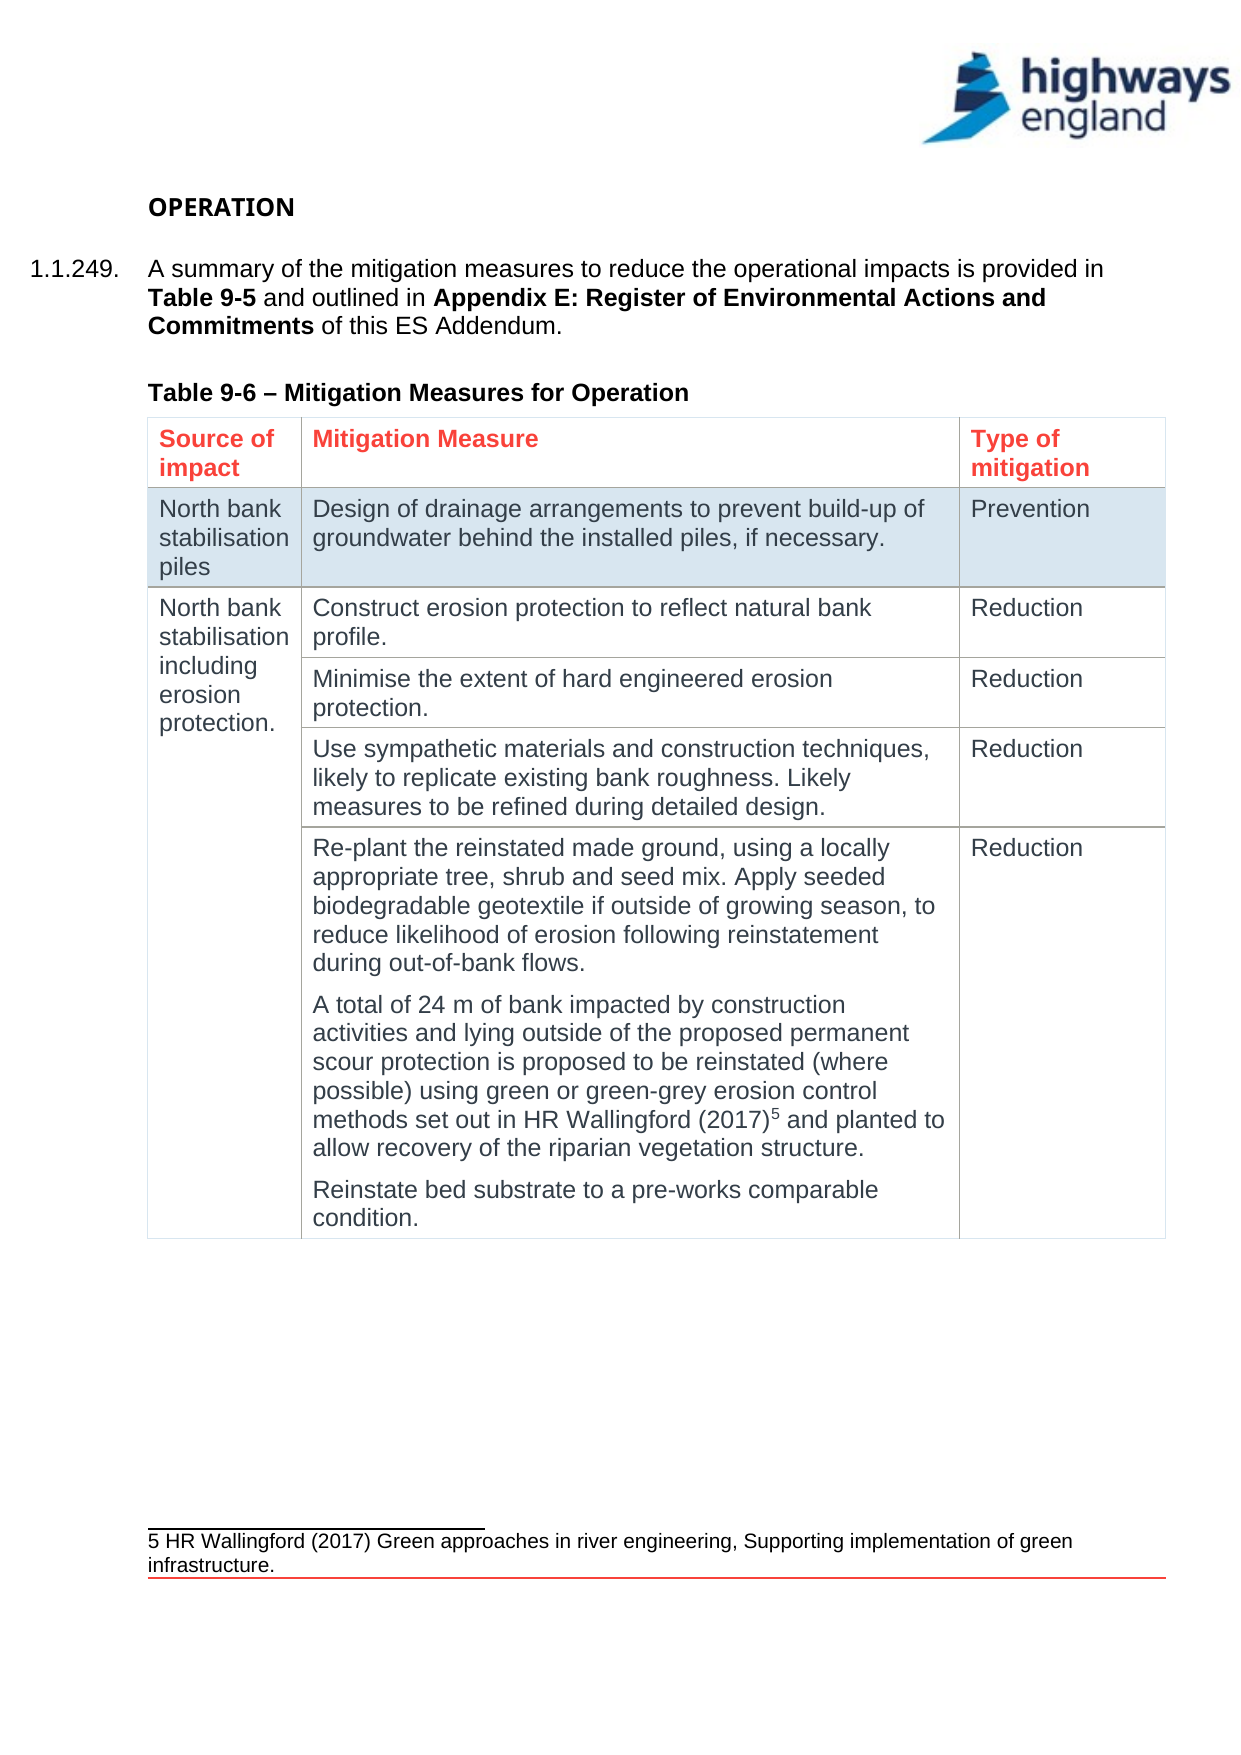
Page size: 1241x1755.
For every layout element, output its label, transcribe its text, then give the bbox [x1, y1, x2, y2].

table_cell Prevention [960, 488, 1165, 586]
table_cell North bank stabilisation including erosion protection. [148, 588, 301, 1238]
table_cell North bank stabilisation piles [148, 488, 301, 586]
text Table 9‑6 – Mitigation Measures for Operation [148, 378, 1166, 406]
table_header Mitigation Measure [302, 418, 959, 487]
table_cell Reduction [960, 588, 1165, 657]
table_cell Minimise the extent of hard engineered erosion protection. [302, 658, 959, 727]
table_cell Design of drainage arrangements to prevent build-up of groundwater behind the installed piles, if necessary. [302, 488, 959, 586]
table_header Type of mitigation [960, 418, 1165, 487]
table_cell Reduction [960, 828, 1165, 1238]
table_cell Construct erosion protection to reflect natural bank profile. [302, 588, 959, 657]
list A summary of the mitigation measures to reduce the operational impacts is provided in Table 9-5 and outlined in Appendix E: Register of Environmental Actions and Commitments of this ES Addendum. [29, 254, 1166, 340]
table_cell Reduction [960, 728, 1165, 826]
table_cell Reduction [960, 658, 1165, 727]
table_header Source of impact [148, 418, 301, 487]
table_cell Use sympathetic materials and construction techniques, likely to replicate existing bank roughness. Likely measures to be refined during detailed design. [302, 728, 959, 826]
table_cell Re-plant the reinstated made ground, using a locally appropriate tree, shrub and seed mix. Apply seeded biodegradable geotextile if outside of growing season, to reduce likelihood of erosion following reinstatement during out-of-bank flows. A total of 24 m of bank impacted by construction activities and lying outside of the proposed permanent scour protection is proposed to be reinstated (where possible) using green or green-grey erosion control methods set out in HR Wallingford (2017) and planted to allow recovery of the riparian vegetation structure. Reinstate bed substrate to a pre-works comparable condition. [302, 828, 959, 1238]
subtitle Operation [148, 190, 1166, 224]
